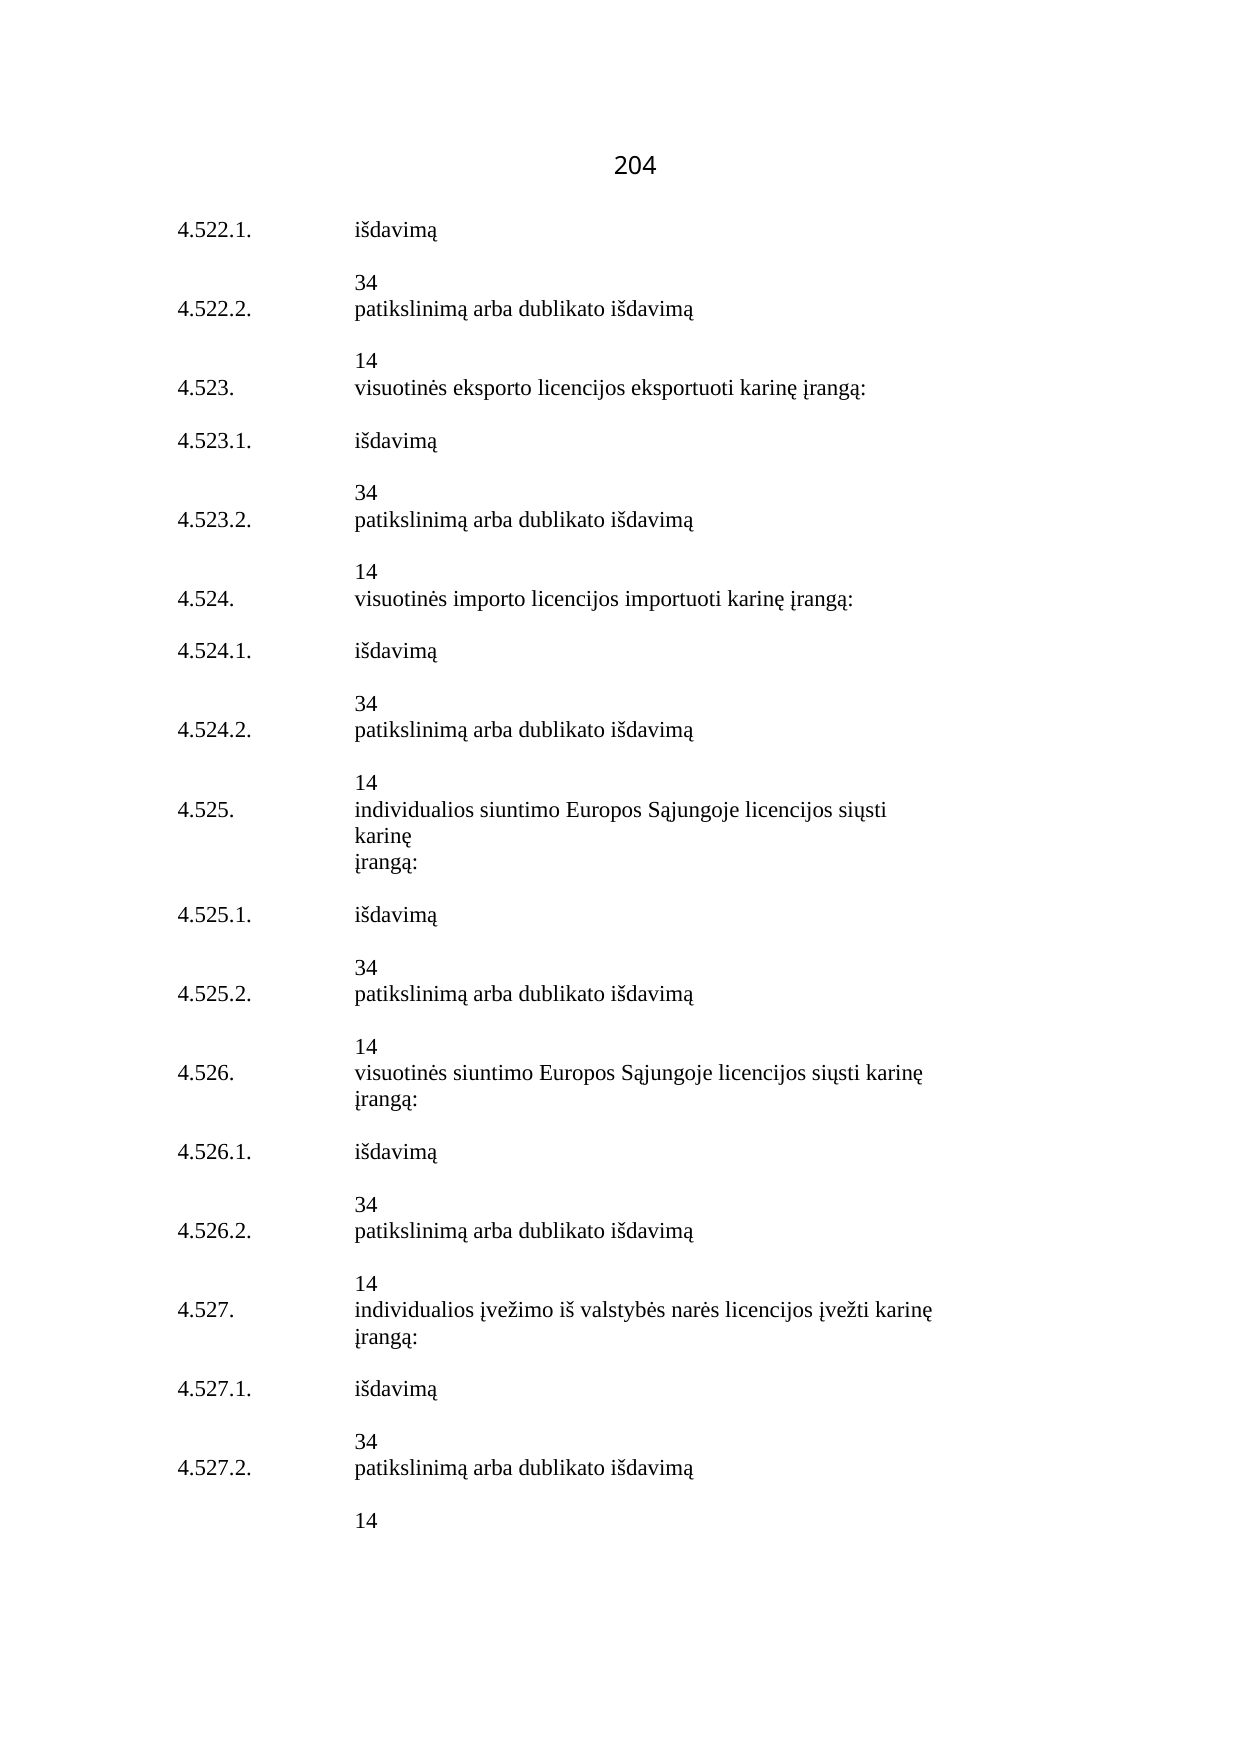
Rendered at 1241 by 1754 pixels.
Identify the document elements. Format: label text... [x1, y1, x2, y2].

text 4.522.1. išdavimą 34 [177, 216, 945, 295]
text 4.526. visuotinės siuntimo Europos Sąjungoje licencijos siųsti karinę [177, 1059, 945, 1086]
text 4.523.2. patikslinimą arba dublikato išdavimą 14 [177, 506, 945, 585]
text 4.522.2. patikslinimą arba dublikato išdavimą 14 [177, 295, 945, 374]
text 4.526.2. patikslinimą arba dublikato išdavimą 14 [177, 1217, 945, 1296]
text 4.527. individualios įvežimo iš valstybės narės licencijos įvežti karinę [177, 1296, 945, 1323]
text 4.523.1. išdavimą 34 [177, 427, 945, 506]
text 4.524.2. patikslinimą arba dublikato išdavimą 14 [177, 717, 945, 796]
text įrangą: [354, 1086, 945, 1138]
text 4.527.2. patikslinimą arba dublikato išdavimą 14 [177, 1454, 945, 1533]
text 4.525.2. patikslinimą arba dublikato išdavimą 14 [177, 980, 945, 1059]
text 4.524.1. išdavimą 34 [177, 637, 945, 717]
text 4.527.1. išdavimą 34 [177, 1375, 945, 1454]
text įrangą: [354, 848, 945, 901]
text įrangą: [354, 1323, 945, 1375]
text 4.523. visuotinės eksporto licencijos eksportuoti karinę įrangą: [177, 374, 945, 427]
text 4.525.1. išdavimą 34 [177, 901, 945, 980]
text 4.524. visuotinės importo licencijos importuoti karinę įrangą: [177, 585, 945, 637]
text 4.525. individualios siuntimo Europos Sąjungoje licencijos siųsti karinę [177, 796, 945, 848]
text 4.526.1. išdavimą 34 [177, 1138, 945, 1217]
